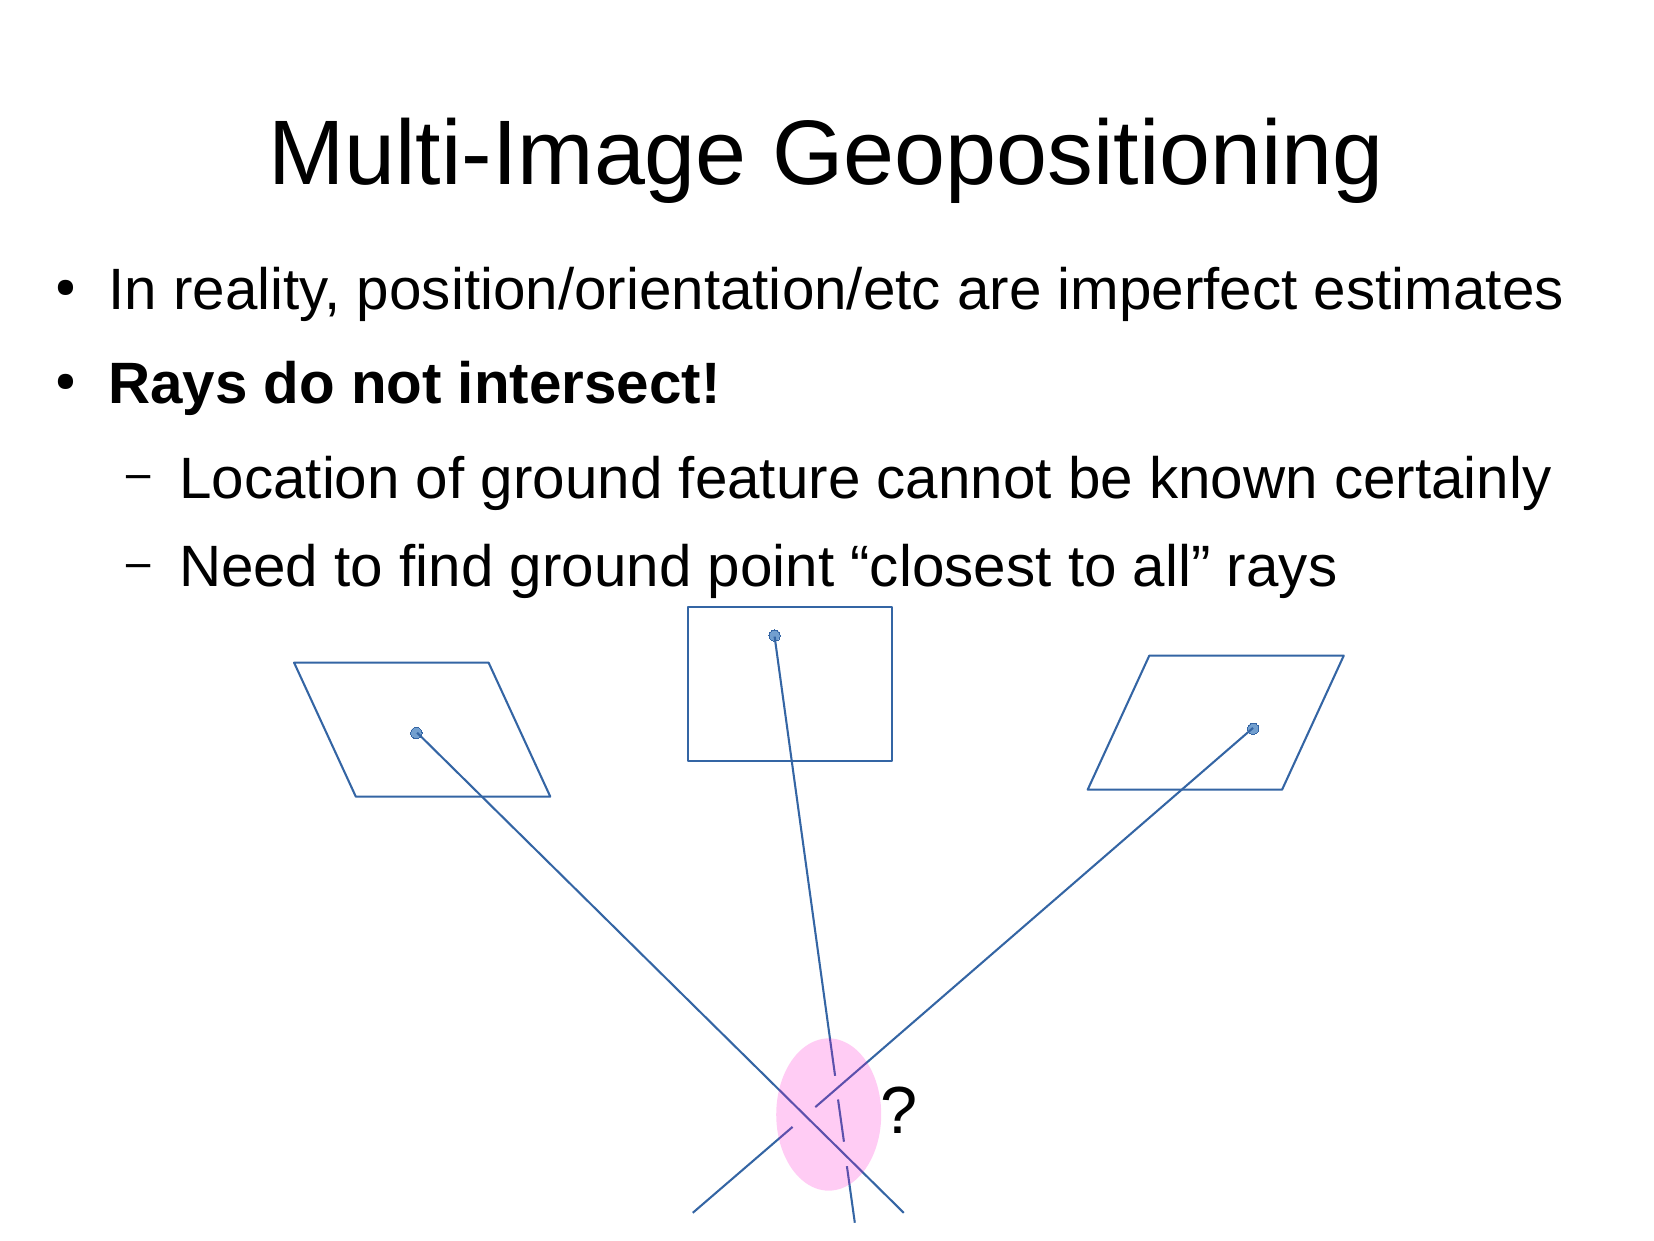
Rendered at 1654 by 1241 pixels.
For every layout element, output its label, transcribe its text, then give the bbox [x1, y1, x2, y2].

title Multi-Image Geopositioning [82, 49, 1571, 256]
list In reality, position/orientation/etc are imperfect estimates Rays do not intersect! Location of ground feature cannot be known certainly Need to find ground point “closest to all” rays [37, 256, 1622, 1211]
text_box ? [865, 1065, 933, 1156]
text_box [776, 1038, 873, 1191]
